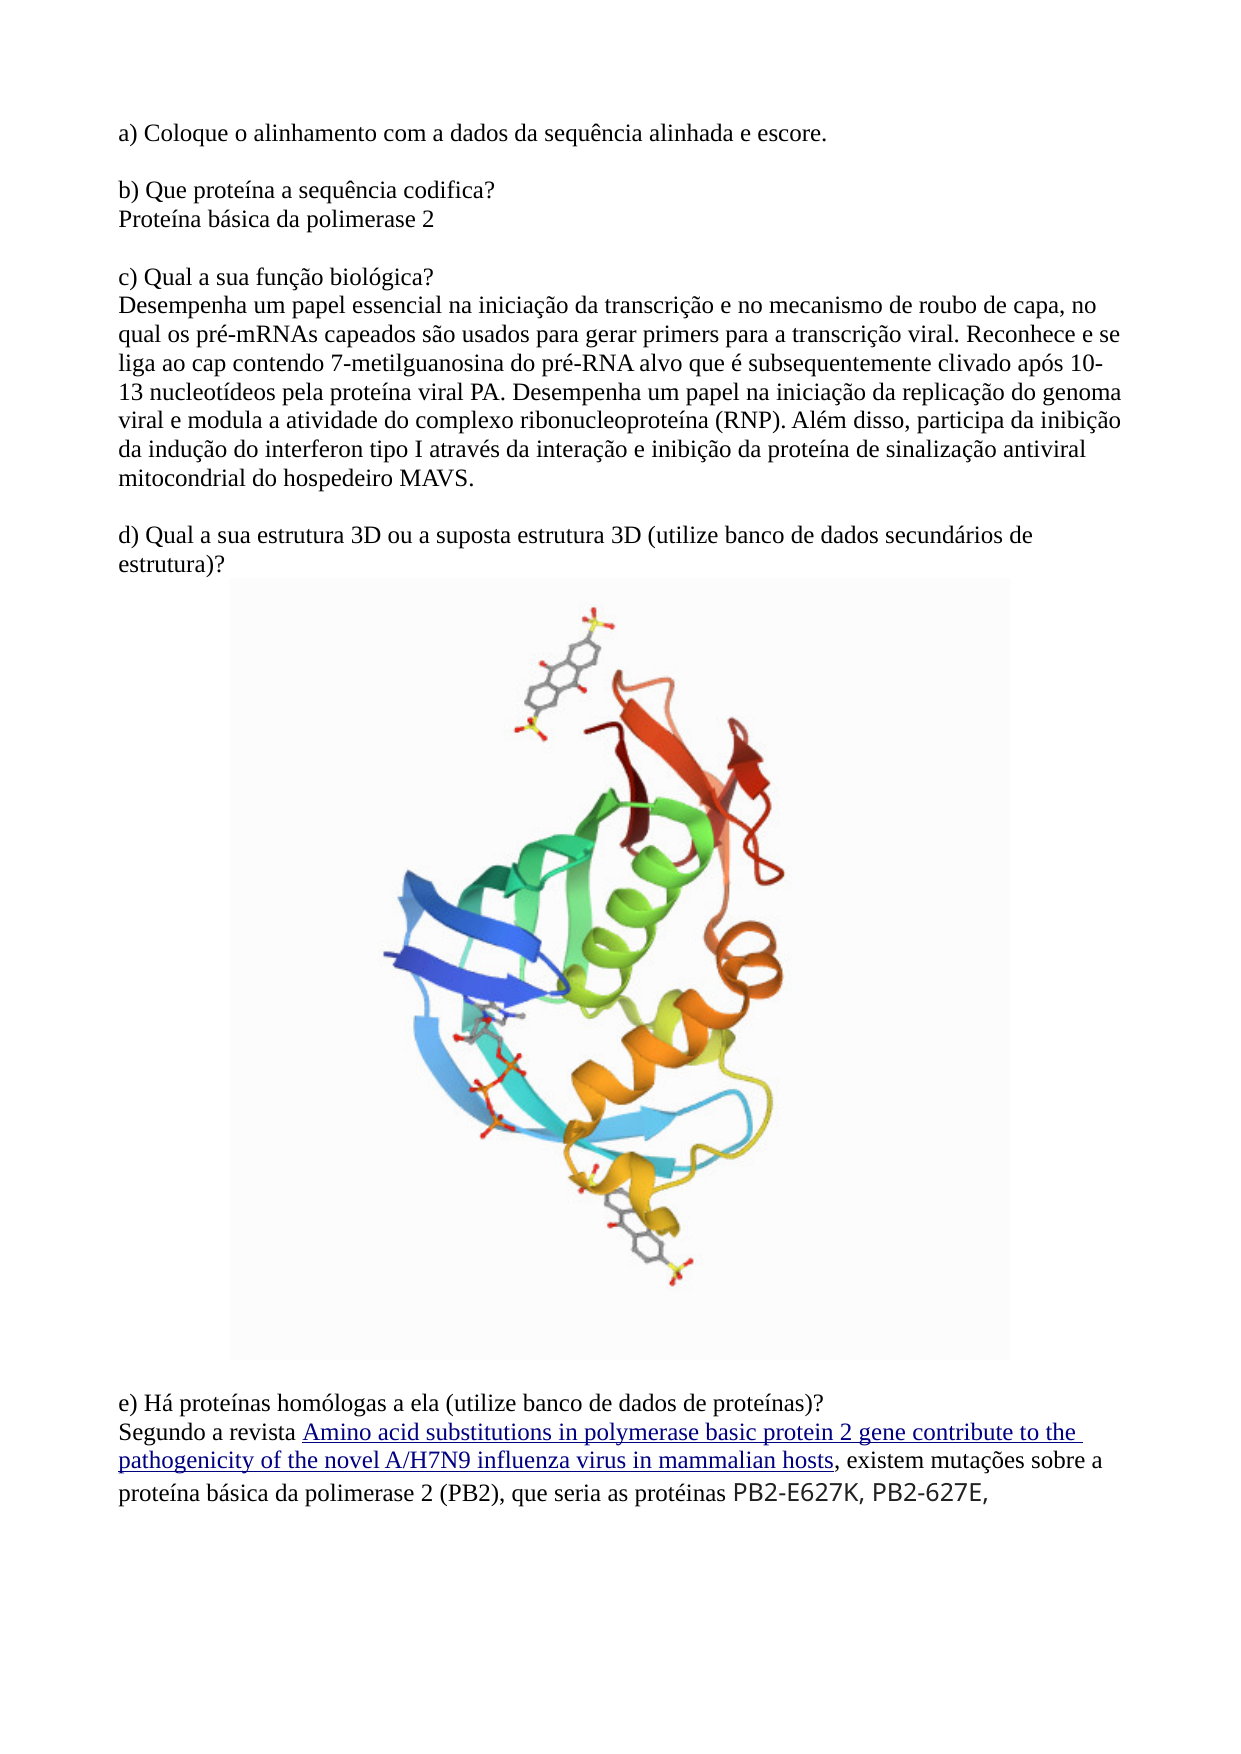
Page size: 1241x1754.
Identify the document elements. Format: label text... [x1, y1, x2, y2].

text e) Há proteínas homólogas a ela (utilize banco de dados de proteínas)? [118, 1388, 1122, 1417]
text c) Qual a sua função biológica? [118, 262, 1122, 291]
text b) Que proteína a sequência codifica? [118, 176, 1122, 204]
text d) Qual a sua estrutura 3D ou a suposta estrutura 3D (utilize banco de dados secundários de estrutura)? [118, 521, 1122, 578]
text Desempenha um papel essencial na iniciação da transcrição e no mecanismo de roubo de capa, no qual os pré-mRNAs capeados são usados para gerar primers para a transcrição viral. Reconhece e se liga ao cap contendo 7-metilguanosina do pré-RNA alvo que é subsequentemente clivado após 10-13 nucleotídeos pela proteína viral PA. Desempenha um papel na iniciação da replicação do genoma viral e modula a atividade do complexo ribonucleoproteína (RNP). Além disso, participa da inibição da indução do interferon tipo I através da interação e inibição da proteína de sinalização antiviral mitocondrial do hospedeiro MAVS. [118, 291, 1122, 492]
text Segundo a revista Amino acid substitutions in polymerase basic protein 2 gene contribute to the pathogenicity of the novel A/H7N9 influenza virus in mammalian hosts, existem mutações sobre a proteína básica da polimerase 2 (PB2), que seria as protéinas PB2-E627K, PB2-627E, [118, 1417, 1122, 1508]
text Proteína básica da polimerase 2 [118, 204, 1122, 233]
text a) Coloque o alinhamento com a dados da sequência alinhada e escore. [118, 118, 1122, 147]
picture [229, 578, 1011, 1360]
